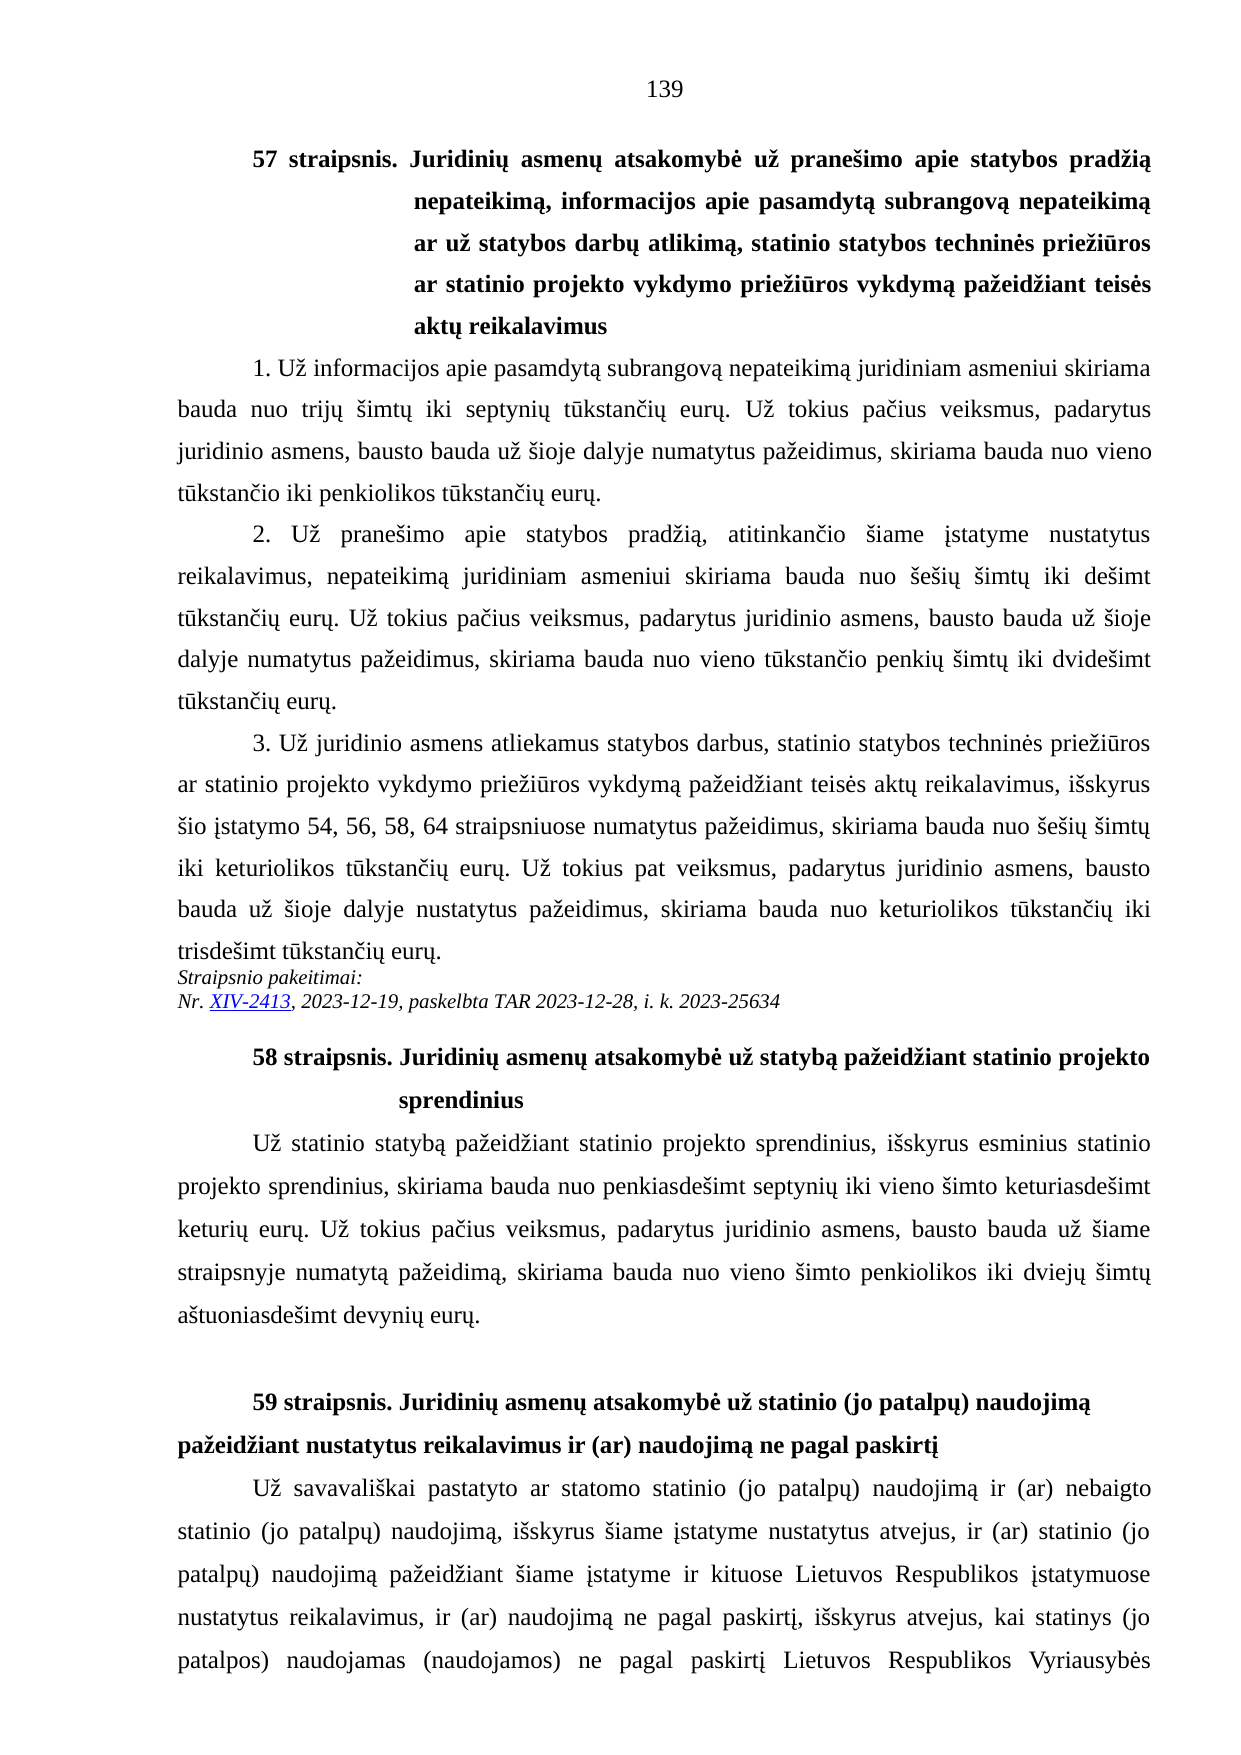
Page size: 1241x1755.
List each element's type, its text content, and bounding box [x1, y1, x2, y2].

text 2. Už pranešimo apie statybos pradžią, atitinkančio šiame įstatyme nustatytus reikalavimus, nepateikimą juridiniam asmeniui skiriama bauda nuo šešių šimtų iki dešimt tūkstančių eurų. Už tokius pačius veiksmus, padarytus juridinio asmens, bausto bauda už šioje dalyje numatytus pažeidimus, skiriama bauda nuo vieno tūkstančio penkių šimtų iki dvidešimt tūkstančių eurų. [177, 506, 1152, 715]
text 57 straipsnis. Juridinių asmenų atsakomybė už pranešimo apie statybos pradžią nepateikimą, informacijos apie pasamdytą subrangovą nepateikimą ar už statybos darbų atlikimą, statinio statybos techninės priežiūros ar statinio projekto vykdymo priežiūros vykdymą pažeidžiant teisės aktų reikalavimus [252, 131, 1152, 340]
text 3. Už juridinio asmens atliekamus statybos darbus, statinio statybos techninės priežiūros ar statinio projekto vykdymo priežiūros vykdymą pažeidžiant teisės aktų reikalavimus, išskyrus šio įstatymo 54, 56, 58, 64 straipsniuose numatytus pažeidimus, skiriama bauda nuo šešių šimtų iki keturiolikos tūkstančių eurų. Už tokius pat veiksmus, padarytus juridinio asmens, bausto bauda už šioje dalyje nustatytus pažeidimus, skiriama bauda nuo keturiolikos tūkstančių iki trisdešimt tūkstančių eurų. [177, 715, 1152, 965]
text 59 straipsnis. Juridinių asmenų atsakomybė už statinio (jo patalpų) naudojimą pažeidžiant nustatytus reikalavimus ir (ar) naudojimą ne pagal paskirtį [177, 1387, 1152, 1458]
text Už statinio statybą pažeidžiant statinio projekto sprendinius, išskyrus esminius statinio projekto sprendinius, skiriama bauda nuo penkiasdešimt septynių iki vieno šimto keturiasdešimt keturių eurų. Už tokius pačius veiksmus, padarytus juridinio asmens, bausto bauda už šiame straipsnyje numatytą pažeidimą, skiriama bauda nuo vieno šimto penkiolikos iki dviejų šimtų aštuoniasdešimt devynių eurų. [177, 1128, 1152, 1329]
text Nr. XIV-2413, 2023-12-19, paskelbta TAR 2023-12-28, i. k. 2023-25634 [177, 989, 1152, 1013]
text Straipsnio pakeitimai: [177, 965, 1152, 989]
text 1. Už informacijos apie pasamdytą subrangovą nepateikimą juridiniam asmeniui skiriama bauda nuo trijų šimtų iki septynių tūkstančių eurų. Už tokius pačius veiksmus, padarytus juridinio asmens, bausto bauda už šioje dalyje numatytus pažeidimus, skiriama bauda nuo vieno tūkstančio iki penkiolikos tūkstančių eurų. [177, 340, 1152, 506]
text Už savavališkai pastatyto ar statomo statinio (jo patalpų) naudojimą ir (ar) nebaigto statinio (jo patalpų) naudojimą, išskyrus šiame įstatyme nustatytus atvejus, ir (ar) statinio (jo patalpų) naudojimą pažeidžiant šiame įstatyme ir kituose Lietuvos Respublikos įstatymuose nustatytus reikalavimus, ir (ar) naudojimą ne pagal paskirtį, išskyrus atvejus, kai statinys (jo patalpos) naudojamas (naudojamos) ne pagal paskirtį Lietuvos Respublikos Vyriausybės [177, 1473, 1152, 1674]
text 58 straipsnis. Juridinių asmenų atsakomybė už statybą pažeidžiant statinio projekto sprendinius [252, 1042, 1152, 1113]
